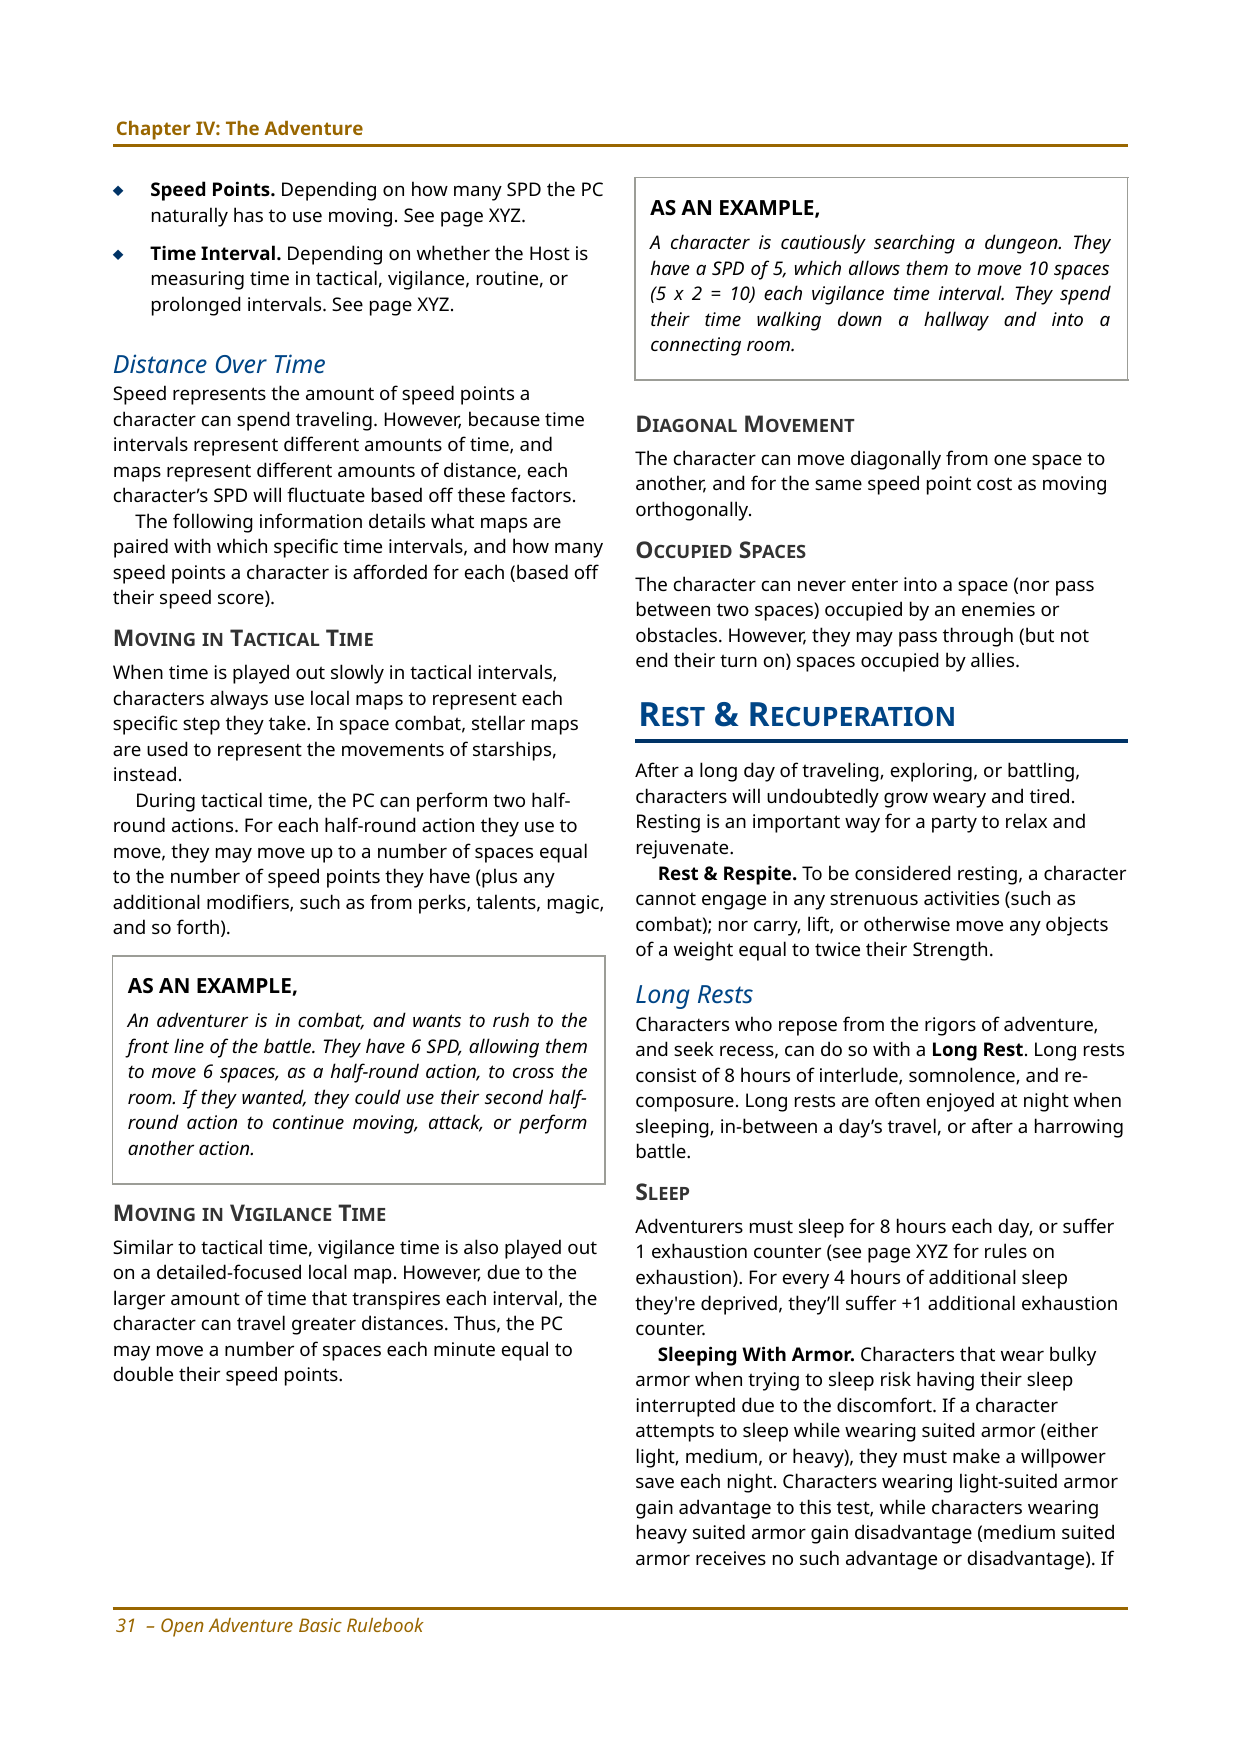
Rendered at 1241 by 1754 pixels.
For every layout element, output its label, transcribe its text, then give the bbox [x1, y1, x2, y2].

text Characters who repose from the rigors of adventure, and seek recess, can do so with a Long Rest. Long rests consist of 8 hours of interlude, somnolence, and re-composure. Long rests are often enjoyed at night when sleeping, in-between a day’s travel, or after a harrowing battle. [635, 1011, 1128, 1164]
table_header As An Example, A character is cautiously searching a dungeon. They have a SPD of 5, which allows them to move 10 spaces (5 x 2 = 10) each vigilance time interval. They spend their time walking down a hallway and into a connecting room. [636, 178, 1127, 379]
subtitle Long Rests [635, 977, 1128, 1011]
table_header As An Example, An adventurer is in combat, and wants to rush to the front line of the battle. They have 6 SPD, allowing them to move 6 spaces, as a half-round action, to cross the room. If they wanted, they could use their second half-round action to continue moving, attack, or perform another action. [113, 957, 604, 1183]
text Similar to tactical time, vigilance time is also played out on a detailed-focused local map. However, due to the larger amount of time that transpires each interval, the character can travel greater distances. Thus, the PC may move a number of spaces each minute equal to double their speed points. [113, 1234, 605, 1387]
text After a long day of traveling, exploring, or battling, characters will undoubtedly grow weary and tired. Resting is an important way for a party to relax and rejuvenate. [635, 758, 1128, 860]
text Speed represents the amount of speed points a character can spend traveling. However, because time intervals represent different amounts of time, and maps represent different amounts of distance, each character’s SPD will fluctuate based off these factors. [113, 380, 605, 508]
text During tactical time, the PC can perform two half-round actions. For each half-round action they use to move, they may move up to a number of spaces equal to the number of speed points they have (plus any additional modifiers, such as from perks, talents, magic, and so forth). [113, 787, 605, 940]
subtitle Occupied Spaces [635, 534, 1128, 565]
subtitle Moving in Vigilance Time [113, 1197, 605, 1228]
text The character can move diagonally from one space to another, and for the same speed point cost as moving orthogonally. [635, 445, 1128, 522]
text The character can never enter into a space (nor pass between two spaces) occupied by an enemies or obstacles. However, they may pass through (but not end their turn on) spaces occupied by allies. [635, 571, 1128, 673]
list Time Interval. Depending on whether the host is measuring time in tactical, vigilance, routine, or prolonged intervals. See page XYZ. [113, 240, 605, 316]
text When time is played out slowly in tactical intervals, characters always use local maps to represent each specific step they take. In space combat, stellar maps are used to represent the movements of starships, instead. [113, 659, 605, 787]
text Sleeping with Armor. Characters that wear bulky armor when trying to sleep risk having their sleep interrupted due to the discomfort. If a character attempts to sleep while wearing suited armor (either light, medium, or heavy), they must make a willpower save each night. Characters wearing light-suited armor gain advantage to this test, while characters wearing heavy suited armor gain disadvantage (medium suited armor receives no such advantage or disadvantage). If [635, 1341, 1128, 1571]
subtitle Moving in Tactical Time [113, 622, 605, 653]
text Rest & Respite. To be considered resting, a character cannot engage in any strenuous activities (such as combat); nor carry, lift, or otherwise move any objects of a weight equal to twice their strength. [635, 860, 1128, 962]
subtitle Sleep [635, 1176, 1128, 1207]
subtitle Diagonal Movement [635, 408, 1128, 439]
text The following information details what maps are paired with which specific time intervals, and how many speed points a character is afforded for each (based off their speed score). [113, 508, 605, 610]
subtitle Distance Over Time [113, 346, 605, 380]
text Adventurers must sleep for 8 hours each day, or suffer 1 exhaustion counter (see page XYZ for rules on exhaustion). For every 4 hours of additional sleep they're deprived, they’ll suffer +1 additional exhaustion counter. [635, 1213, 1128, 1341]
list Speed Points. Depending on how many SPD the PC naturally has to use moving. See page XYZ. [113, 177, 605, 228]
